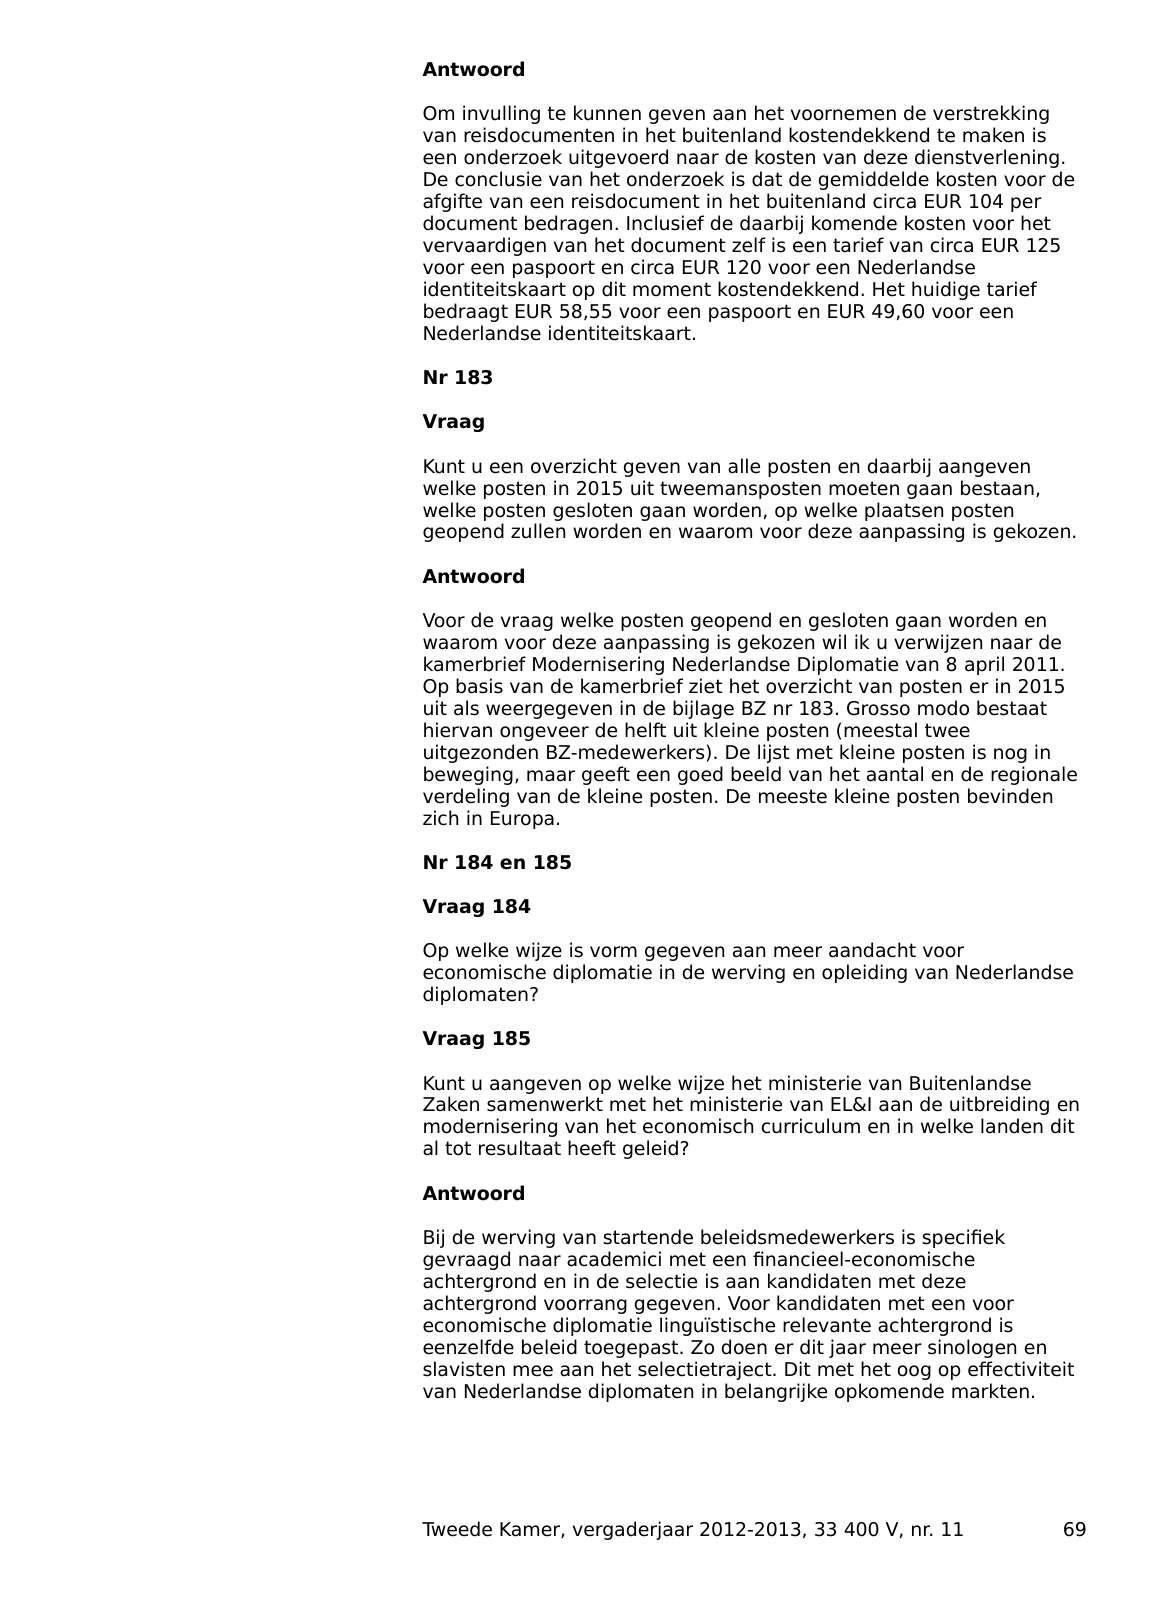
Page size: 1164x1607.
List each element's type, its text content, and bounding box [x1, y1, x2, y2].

subtitle Antwoord [422, 59, 1087, 81]
text Kunt u een overzicht geven van alle posten en daarbij aangeven welke posten in 2015 uit tweemansposten moeten gaan bestaan, welke posten gesloten gaan worden, op welke plaatsen posten geopend zullen worden en waarom voor deze aanpassing is gekozen. [422, 456, 1087, 543]
subtitle Vraag 184 [422, 896, 1087, 918]
text Bij de werving van startende beleidsmedewerkers is specifiek gevraagd naar academici met een financieel-economische achtergrond en in de selectie is aan kandidaten met deze achtergrond voorrang gegeven. Voor kandidaten met een voor economische diplomatie linguïstische relevante achtergrond is eenzelfde beleid toegepast. Zo doen er dit jaar meer sinologen en slavisten mee aan het selectietraject. Dit met het oog op effectiviteit van Nederlandse diplomaten in belangrijke opkomende markten. [422, 1227, 1087, 1402]
text Kunt u aangeven op welke wijze het ministerie van Buitenlandse Zaken samenwerkt met het ministerie van EL&I aan de uitbreiding en modernisering van het economisch curriculum en in welke landen dit al tot resultaat heeft geleid? [422, 1072, 1087, 1160]
subtitle Vraag 185 [422, 1028, 1087, 1050]
subtitle Nr 183 [422, 367, 1087, 389]
subtitle Nr 184 en 185 [422, 852, 1087, 874]
text Voor de vraag welke posten geopend en gesloten gaan worden en waarom voor deze aanpassing is gekozen wil ik u verwijzen naar de kamerbrief Modernisering Nederlandse Diplomatie van 8 april 2011. Op basis van de kamerbrief ziet het overzicht van posten er in 2015 uit als weergegeven in de bijlage BZ nr 183. Grosso modo bestaat hiervan ongeveer de helft uit kleine posten (meestal twee uitgezonden BZ-medewerkers). De lijst met kleine posten is nog in beweging, maar geeft een goed beeld van het aantal en de regionale verdeling van de kleine posten. De meeste kleine posten bevinden zich in Europa. [422, 610, 1087, 829]
subtitle Antwoord [422, 566, 1087, 588]
text Op welke wijze is vorm gegeven aan meer aandacht voor economische diplomatie in de werving en opleiding van Nederlandse diplomaten? [422, 940, 1087, 1006]
subtitle Vraag [422, 411, 1087, 433]
subtitle Antwoord [422, 1182, 1087, 1204]
text Om invulling te kunnen geven aan het voornemen de verstrekking van reisdocumenten in het buitenland kostendekkend te maken is een onderzoek uitgevoerd naar de kosten van deze dienstverlening. De conclusie van het onderzoek is dat de gemiddelde kosten voor de afgifte van een reisdocument in het buitenland circa EUR 104 per document bedragen. Inclusief de daarbij komende kosten voor het vervaardigen van het document zelf is een tarief van circa EUR 125 voor een paspoort en circa EUR 120 voor een Nederlandse identiteitskaart op dit moment kostendekkend. Het huidige tarief bedraagt EUR 58,55 voor een paspoort en EUR 49,60 voor een Nederlandse identiteitskaart. [422, 103, 1087, 345]
